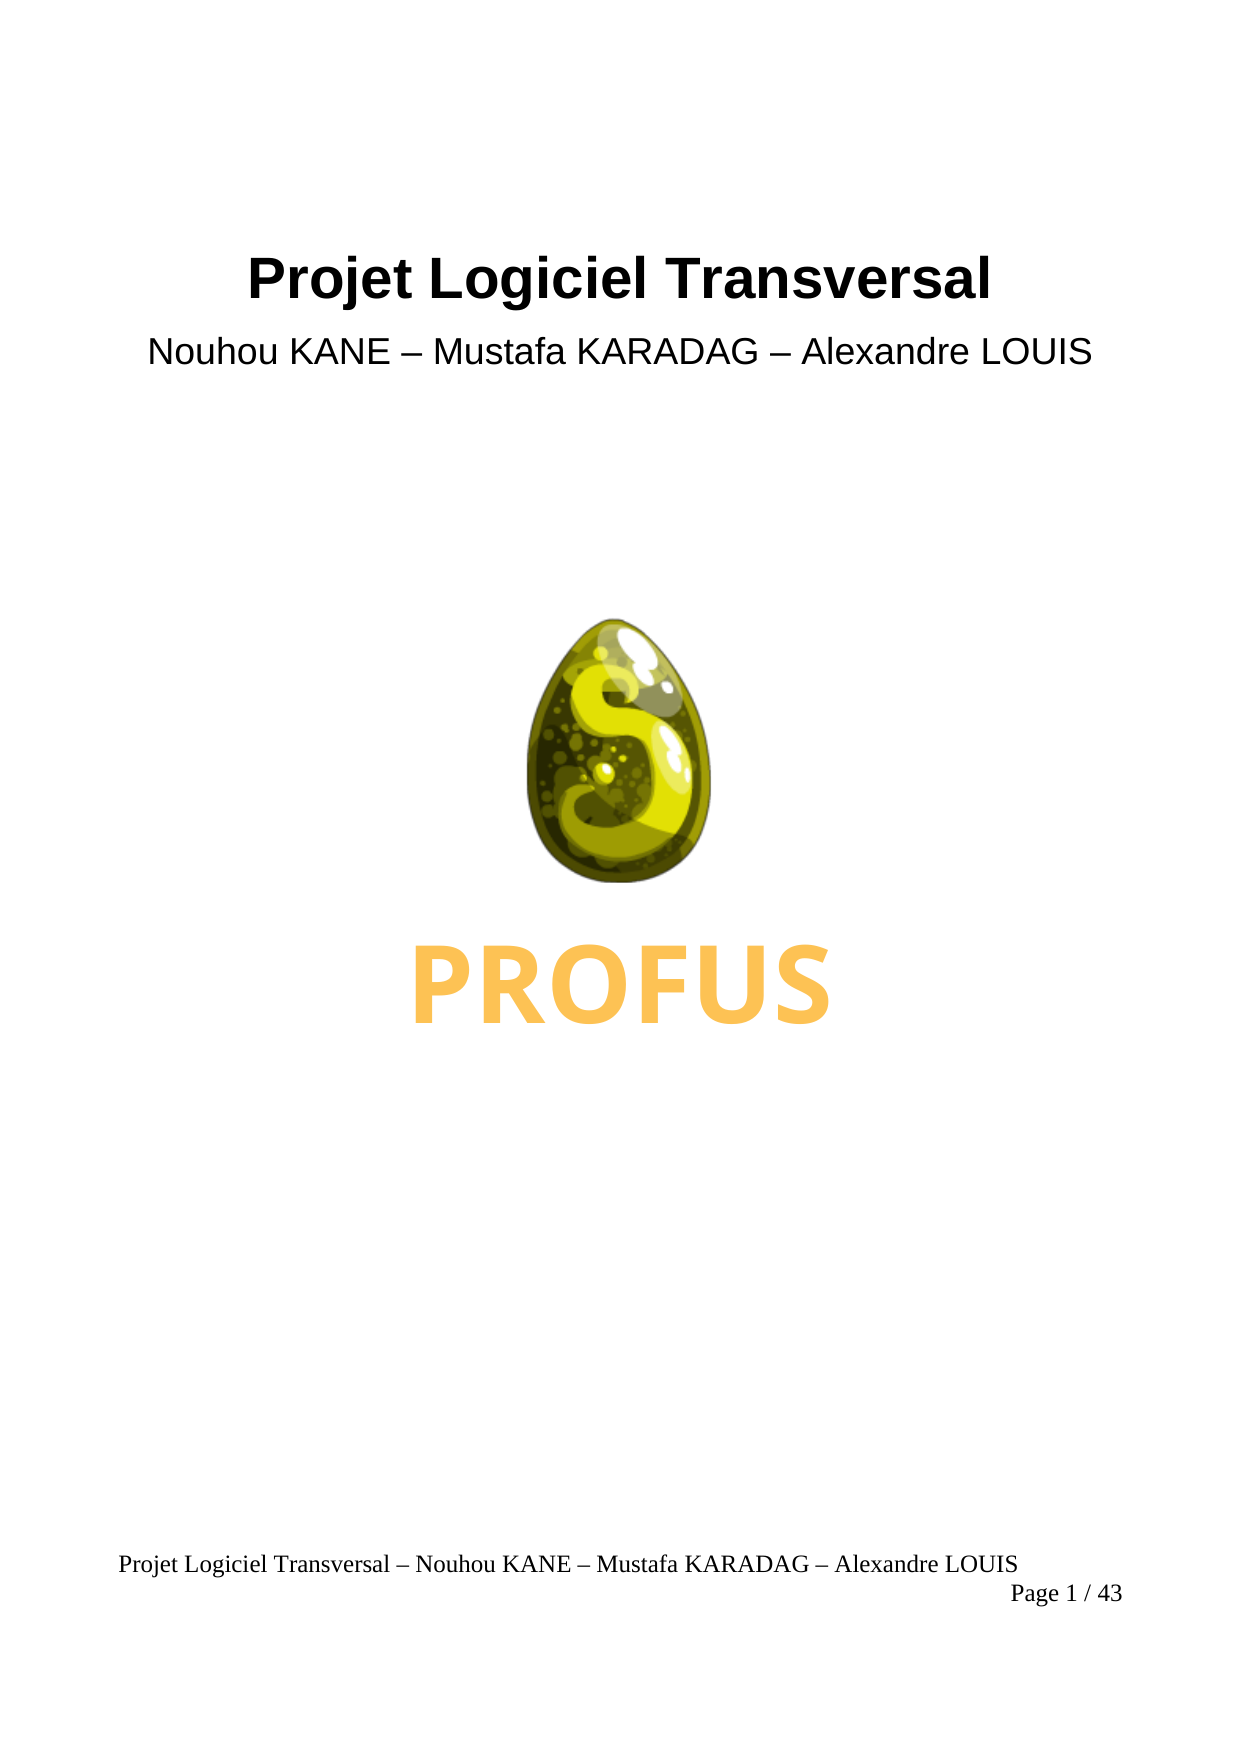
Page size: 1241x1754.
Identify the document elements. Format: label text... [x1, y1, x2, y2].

text Projet Logiciel Transversal [118, 244, 1122, 311]
text PROFUS [118, 908, 1122, 1056]
text Nouhou KANE – Mustafa KARADAG – Alexandre LOUIS [118, 329, 1122, 373]
